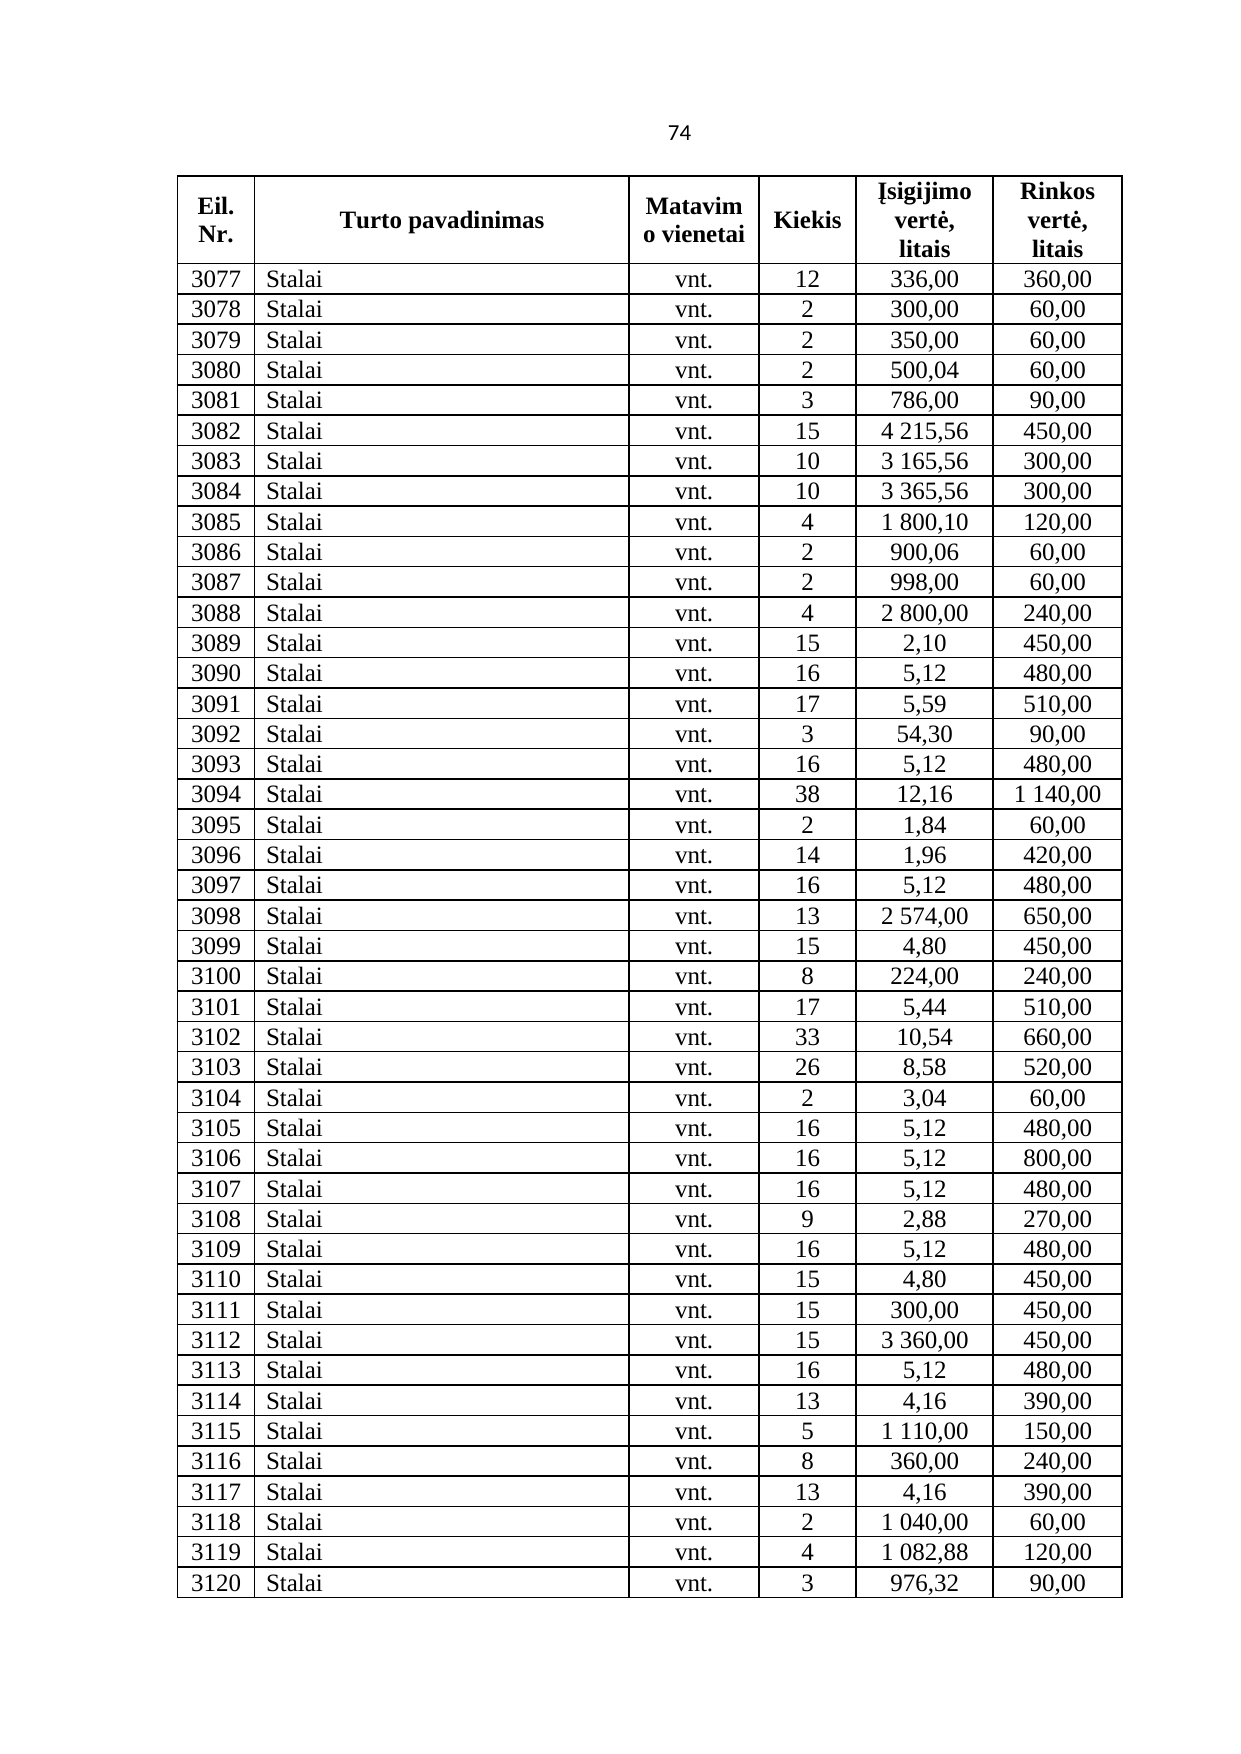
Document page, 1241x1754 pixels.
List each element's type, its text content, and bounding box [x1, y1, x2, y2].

table_cell vnt. [630, 477, 758, 505]
table_cell 3084 [178, 477, 254, 505]
table_cell vnt. [630, 264, 758, 293]
table_cell 2,10 [857, 628, 992, 657]
table_cell 3086 [178, 537, 254, 566]
table_cell Stalai [255, 325, 628, 354]
table_cell Stalai [255, 1234, 628, 1263]
table_cell vnt. [630, 295, 758, 323]
table_cell 480,00 [994, 1113, 1121, 1142]
table_header Matavimo vienetai [630, 177, 758, 263]
table_cell 3089 [178, 628, 254, 657]
table_cell 480,00 [994, 1356, 1121, 1384]
table_cell vnt. [630, 1507, 758, 1536]
table_cell 450,00 [994, 931, 1121, 960]
table_cell 13 [760, 1386, 855, 1414]
table_cell 5,59 [857, 689, 992, 717]
table_cell 4,16 [857, 1477, 992, 1506]
table_cell 300,00 [857, 1295, 992, 1324]
table_cell 17 [760, 992, 855, 1021]
table_cell Stalai [255, 840, 628, 869]
table_cell 480,00 [994, 658, 1121, 687]
table_cell 15 [760, 1325, 855, 1354]
table_cell 998,00 [857, 567, 992, 596]
table_cell 3107 [178, 1174, 254, 1202]
table_cell 4 215,56 [857, 416, 992, 444]
table_cell 33 [760, 1022, 855, 1051]
table_cell 10 [760, 446, 855, 475]
table_header Eil. Nr. [178, 177, 254, 263]
table_cell 976,32 [857, 1568, 992, 1596]
table_cell 786,00 [857, 386, 992, 414]
table_cell 2 [760, 537, 855, 566]
table_cell Stalai [255, 446, 628, 475]
table_cell 3119 [178, 1537, 254, 1566]
table_cell vnt. [630, 507, 758, 536]
table_cell 120,00 [994, 1537, 1121, 1566]
table_cell 3117 [178, 1477, 254, 1506]
table_cell vnt. [630, 628, 758, 657]
table_cell 360,00 [857, 1447, 992, 1475]
table_cell 3095 [178, 810, 254, 839]
table_cell Stalai [255, 1477, 628, 1506]
table_cell 450,00 [994, 416, 1121, 444]
table_cell 3 165,56 [857, 446, 992, 475]
table_cell 1 140,00 [994, 780, 1121, 808]
table_cell 1 800,10 [857, 507, 992, 536]
table_cell 480,00 [994, 871, 1121, 899]
table_cell Stalai [255, 537, 628, 566]
table_cell 650,00 [994, 901, 1121, 929]
table_cell vnt. [630, 719, 758, 748]
table_cell vnt. [630, 810, 758, 839]
table_cell 300,00 [994, 477, 1121, 505]
table_cell 480,00 [994, 749, 1121, 778]
table_cell vnt. [630, 567, 758, 596]
table_cell 10 [760, 477, 855, 505]
table_cell 14 [760, 840, 855, 869]
table_cell vnt. [630, 1022, 758, 1051]
table_cell 5,12 [857, 1356, 992, 1384]
table_cell vnt. [630, 1174, 758, 1202]
table_cell 13 [760, 1477, 855, 1506]
table_cell Stalai [255, 507, 628, 536]
table_cell 15 [760, 1295, 855, 1324]
table_cell vnt. [630, 931, 758, 960]
table_cell 240,00 [994, 598, 1121, 626]
table_cell Stalai [255, 871, 628, 899]
table_cell 8 [760, 962, 855, 990]
table_cell Stalai [255, 719, 628, 748]
table_cell vnt. [630, 537, 758, 566]
table_cell 450,00 [994, 1295, 1121, 1324]
table_cell 500,04 [857, 355, 992, 384]
table_cell 450,00 [994, 628, 1121, 657]
table_cell 3,04 [857, 1083, 992, 1111]
table_cell 336,00 [857, 264, 992, 293]
table_cell vnt. [630, 416, 758, 444]
table_cell vnt. [630, 598, 758, 626]
table_cell 16 [760, 1113, 855, 1142]
table_cell 3118 [178, 1507, 254, 1536]
table_header Turto pavadinimas [255, 177, 628, 263]
table_cell 16 [760, 1174, 855, 1202]
table_cell 15 [760, 416, 855, 444]
table_cell Stalai [255, 749, 628, 778]
table_cell vnt. [630, 1265, 758, 1293]
table_cell 15 [760, 1265, 855, 1293]
table_cell Stalai [255, 416, 628, 444]
table_cell 12 [760, 264, 855, 293]
table_cell 5,12 [857, 658, 992, 687]
table_cell vnt. [630, 1356, 758, 1384]
table_cell Stalai [255, 1537, 628, 1566]
table_cell vnt. [630, 1234, 758, 1263]
table_cell vnt. [630, 1537, 758, 1566]
table_cell 8 [760, 1447, 855, 1475]
table_cell 5,12 [857, 1174, 992, 1202]
table_cell 60,00 [994, 537, 1121, 566]
table_cell Stalai [255, 628, 628, 657]
table_cell 60,00 [994, 325, 1121, 354]
table_cell 3079 [178, 325, 254, 354]
table_cell 3082 [178, 416, 254, 444]
table_cell 240,00 [994, 1447, 1121, 1475]
table_cell 4,16 [857, 1386, 992, 1414]
table_cell 3105 [178, 1113, 254, 1142]
table_cell vnt. [630, 840, 758, 869]
table_cell 510,00 [994, 992, 1121, 1021]
table_cell 3097 [178, 871, 254, 899]
table_cell 3 365,56 [857, 477, 992, 505]
table_cell Stalai [255, 1356, 628, 1384]
table_cell 3108 [178, 1204, 254, 1233]
table_cell 3 [760, 1568, 855, 1596]
table_cell 3104 [178, 1083, 254, 1111]
table_cell 3093 [178, 749, 254, 778]
table_cell 900,06 [857, 537, 992, 566]
table_cell 5,12 [857, 1234, 992, 1263]
table_cell 3110 [178, 1265, 254, 1293]
table_cell vnt. [630, 962, 758, 990]
table_cell 2,88 [857, 1204, 992, 1233]
table_cell 4 [760, 598, 855, 626]
table_cell Stalai [255, 1386, 628, 1414]
table_cell 60,00 [994, 1083, 1121, 1111]
table_cell 2 800,00 [857, 598, 992, 626]
table_cell Stalai [255, 1507, 628, 1536]
table_cell 16 [760, 1356, 855, 1384]
table_cell 660,00 [994, 1022, 1121, 1051]
table_cell 54,30 [857, 719, 992, 748]
table_cell 10,54 [857, 1022, 992, 1051]
table_cell 2 [760, 567, 855, 596]
table_cell Stalai [255, 1447, 628, 1475]
table_cell 12,16 [857, 780, 992, 808]
table_cell 224,00 [857, 962, 992, 990]
table_cell 5,44 [857, 992, 992, 1021]
table_cell 60,00 [994, 810, 1121, 839]
table_cell 3094 [178, 780, 254, 808]
table_cell Stalai [255, 477, 628, 505]
table_cell 3092 [178, 719, 254, 748]
table_cell 450,00 [994, 1325, 1121, 1354]
table_cell 270,00 [994, 1204, 1121, 1233]
table_cell 3116 [178, 1447, 254, 1475]
table_cell 16 [760, 658, 855, 687]
table_cell Stalai [255, 810, 628, 839]
table_cell 3 [760, 386, 855, 414]
table_cell 3106 [178, 1143, 254, 1172]
table_cell Stalai [255, 1143, 628, 1172]
table_cell 26 [760, 1052, 855, 1081]
table_cell Stalai [255, 931, 628, 960]
table_cell 3081 [178, 386, 254, 414]
table_cell 17 [760, 689, 855, 717]
table_cell 3114 [178, 1386, 254, 1414]
table_cell Stalai [255, 780, 628, 808]
table_cell Stalai [255, 1295, 628, 1324]
table_cell 2 [760, 1507, 855, 1536]
table_cell vnt. [630, 1083, 758, 1111]
table_cell 3090 [178, 658, 254, 687]
table_cell 4 [760, 507, 855, 536]
table_cell Stalai [255, 658, 628, 687]
table_cell 390,00 [994, 1386, 1121, 1414]
table_cell 4 [760, 1537, 855, 1566]
table_cell 3 [760, 719, 855, 748]
table_cell Stalai [255, 901, 628, 929]
table_cell 15 [760, 628, 855, 657]
table_cell Stalai [255, 1083, 628, 1111]
table_cell 5,12 [857, 871, 992, 899]
table_cell 16 [760, 749, 855, 778]
table_cell 510,00 [994, 689, 1121, 717]
table_cell 3 360,00 [857, 1325, 992, 1354]
table_cell vnt. [630, 325, 758, 354]
table_cell 480,00 [994, 1174, 1121, 1202]
table_cell 3083 [178, 446, 254, 475]
table_cell vnt. [630, 658, 758, 687]
table_cell 3085 [178, 507, 254, 536]
table_cell Stalai [255, 264, 628, 293]
table_cell Stalai [255, 1204, 628, 1233]
table_cell 5 [760, 1416, 855, 1445]
table_cell 1 040,00 [857, 1507, 992, 1536]
table_cell Stalai [255, 1265, 628, 1293]
table_cell vnt. [630, 1325, 758, 1354]
table_cell 3080 [178, 355, 254, 384]
table_cell 240,00 [994, 962, 1121, 990]
table_cell vnt. [630, 446, 758, 475]
table_cell 390,00 [994, 1477, 1121, 1506]
table_cell vnt. [630, 992, 758, 1021]
table_cell vnt. [630, 901, 758, 929]
table_cell 3113 [178, 1356, 254, 1384]
table_cell 3077 [178, 264, 254, 293]
table_cell 3096 [178, 840, 254, 869]
table_cell 4,80 [857, 1265, 992, 1293]
table_cell vnt. [630, 1416, 758, 1445]
table_cell 120,00 [994, 507, 1121, 536]
table_cell Stalai [255, 1052, 628, 1081]
table_cell 4,80 [857, 931, 992, 960]
table_cell vnt. [630, 871, 758, 899]
table_cell 60,00 [994, 1507, 1121, 1536]
table_cell vnt. [630, 1052, 758, 1081]
table_cell vnt. [630, 355, 758, 384]
table_cell Stalai [255, 1416, 628, 1445]
table_cell 1,84 [857, 810, 992, 839]
table_cell Stalai [255, 689, 628, 717]
table_cell 450,00 [994, 1265, 1121, 1293]
table_cell 3120 [178, 1568, 254, 1596]
table_cell vnt. [630, 1447, 758, 1475]
table_cell 3088 [178, 598, 254, 626]
table_cell 16 [760, 871, 855, 899]
table_cell 3078 [178, 295, 254, 323]
table_cell 9 [760, 1204, 855, 1233]
table_cell 3099 [178, 931, 254, 960]
table_cell 350,00 [857, 325, 992, 354]
table_cell 3101 [178, 992, 254, 1021]
table_cell 800,00 [994, 1143, 1121, 1172]
table_cell vnt. [630, 1477, 758, 1506]
table_cell 2 [760, 325, 855, 354]
table_cell 3087 [178, 567, 254, 596]
table_cell vnt. [630, 689, 758, 717]
table_cell 300,00 [857, 295, 992, 323]
table_cell vnt. [630, 1295, 758, 1324]
table_cell 3112 [178, 1325, 254, 1354]
table_cell 3103 [178, 1052, 254, 1081]
table_cell vnt. [630, 1113, 758, 1142]
table_cell Stalai [255, 992, 628, 1021]
table_cell 1,96 [857, 840, 992, 869]
table_cell Stalai [255, 1022, 628, 1051]
table_cell 1 082,88 [857, 1537, 992, 1566]
table_header Kiekis [760, 177, 855, 263]
table_cell 2 [760, 1083, 855, 1111]
table_cell 3102 [178, 1022, 254, 1051]
table_cell 38 [760, 780, 855, 808]
table_cell 13 [760, 901, 855, 929]
table_cell Stalai [255, 1325, 628, 1354]
table_cell 3111 [178, 1295, 254, 1324]
table_header Įsigijimo vertė, litais [857, 177, 992, 263]
table_cell 90,00 [994, 1568, 1121, 1596]
table_cell Stalai [255, 386, 628, 414]
table_cell Stalai [255, 598, 628, 626]
table_header Rinkos vertė, litais [994, 177, 1121, 263]
table_cell Stalai [255, 295, 628, 323]
table_cell 420,00 [994, 840, 1121, 869]
table_cell 3115 [178, 1416, 254, 1445]
table_cell 15 [760, 931, 855, 960]
table_cell vnt. [630, 1386, 758, 1414]
table_cell 60,00 [994, 567, 1121, 596]
table_cell vnt. [630, 1204, 758, 1233]
table_cell 16 [760, 1234, 855, 1263]
table_cell vnt. [630, 749, 758, 778]
table_cell 5,12 [857, 749, 992, 778]
table_cell vnt. [630, 386, 758, 414]
table_cell 300,00 [994, 446, 1121, 475]
table_cell Stalai [255, 1174, 628, 1202]
table_cell Stalai [255, 1113, 628, 1142]
table_cell Stalai [255, 1568, 628, 1596]
table_cell 3091 [178, 689, 254, 717]
table_cell 5,12 [857, 1143, 992, 1172]
table_cell 1 110,00 [857, 1416, 992, 1445]
table_cell 5,12 [857, 1113, 992, 1142]
table_cell 3109 [178, 1234, 254, 1263]
table_cell vnt. [630, 1143, 758, 1172]
table_cell 3098 [178, 901, 254, 929]
table_cell Stalai [255, 355, 628, 384]
table_cell 150,00 [994, 1416, 1121, 1445]
table_cell 60,00 [994, 355, 1121, 384]
table_cell 2 [760, 355, 855, 384]
table_cell vnt. [630, 1568, 758, 1596]
table_cell 90,00 [994, 386, 1121, 414]
table_cell 3100 [178, 962, 254, 990]
table_cell 8,58 [857, 1052, 992, 1081]
table_cell vnt. [630, 780, 758, 808]
table_cell 360,00 [994, 264, 1121, 293]
table_cell 16 [760, 1143, 855, 1172]
table_cell 2 574,00 [857, 901, 992, 929]
table_cell Stalai [255, 962, 628, 990]
table_cell 60,00 [994, 295, 1121, 323]
table_cell Stalai [255, 567, 628, 596]
table_cell 90,00 [994, 719, 1121, 748]
table_cell 2 [760, 295, 855, 323]
table_cell 520,00 [994, 1052, 1121, 1081]
table_cell 2 [760, 810, 855, 839]
table_cell 480,00 [994, 1234, 1121, 1263]
